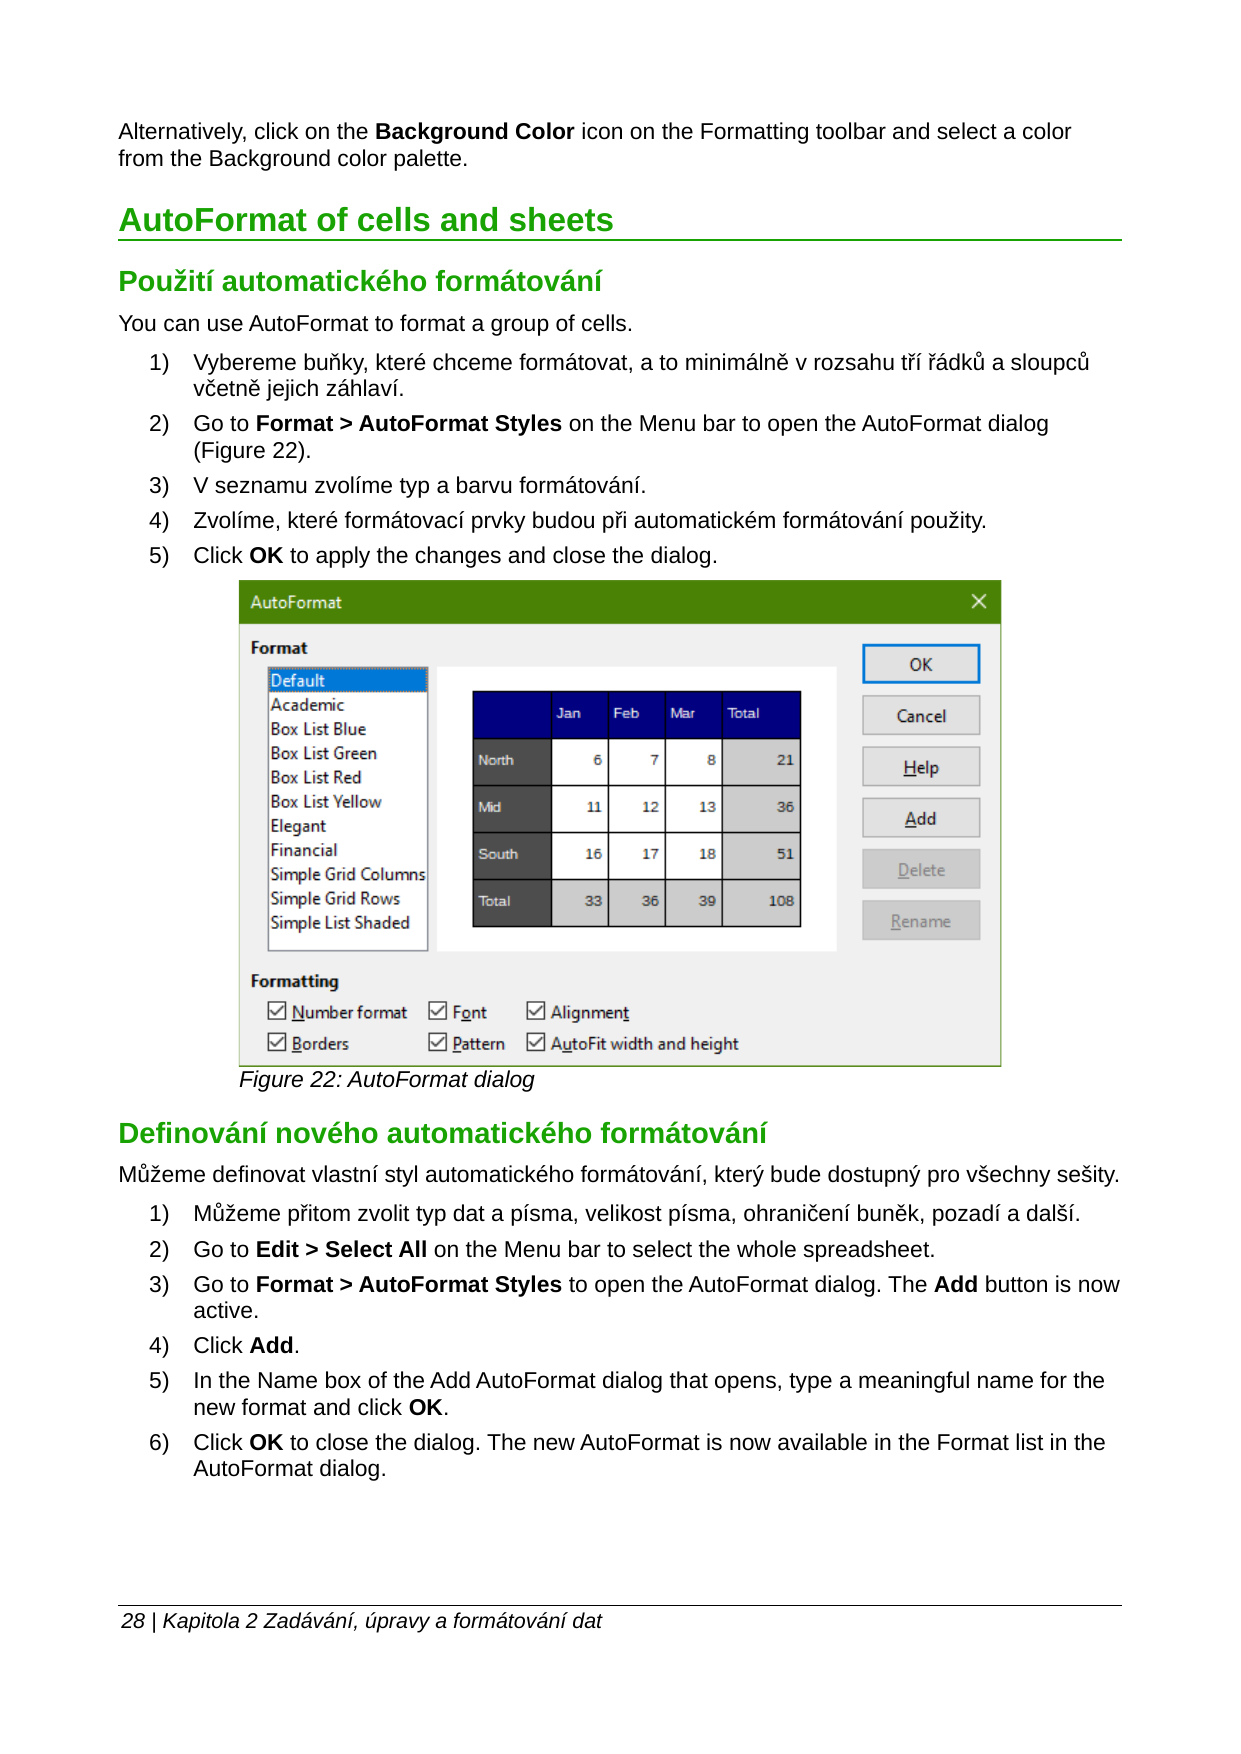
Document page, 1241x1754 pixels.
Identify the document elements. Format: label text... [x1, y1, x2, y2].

text Můžeme definovat vlastní styl automatického formátování, který bude dostupný pro všechny sešity. [118, 1161, 1122, 1188]
picture [238, 580, 1002, 1067]
list Go to Format > AutoFormat Styles to open the AutoFormat dialog. The Add button is now active. [169, 1271, 1122, 1323]
subtitle Použití automatického formátování [118, 264, 1122, 298]
text Figure 22: AutoFormat dialog [239, 1067, 1001, 1092]
text Alternatively, click on the Background Color icon on the Formatting toolbar and select a color from the Background color palette. [118, 118, 1122, 171]
list Vybereme buňky, které chceme formátovat, a to minimálně v rozsahu tří řádků a sloupců včetně jejich záhlaví. [169, 349, 1122, 401]
text You can use AutoFormat to format a group of cells. [118, 310, 1122, 336]
subtitle AutoFormat of cells and sheets [118, 200, 1122, 239]
list In the Name box of the Add AutoFormat dialog that opens, type a meaningful name for the new format and click OK. [169, 1367, 1122, 1420]
subtitle Definování nového automatického formátování [118, 1116, 1122, 1150]
list Click Add. [169, 1332, 1122, 1359]
list Click OK to close the dialog. The new AutoFormat is now available in the Format list in the AutoFormat dialog. [169, 1429, 1122, 1482]
list Go to Edit > Select All on the Menu bar to select the whole spreadsheet. [169, 1236, 1122, 1262]
list Go to Format > AutoFormat Styles on the Menu bar to open the AutoFormat dialog (Figure 22). [169, 410, 1122, 463]
list Zvolíme, které formátovací prvky budou při automatickém formátování použity. [169, 507, 1122, 533]
list Click OK to apply the changes and close the dialog. [169, 542, 1122, 568]
list Můžeme přitom zvolit typ dat a písma, velikost písma, ohraničení buněk, pozadí a další. [169, 1200, 1122, 1227]
list V seznamu zvolíme typ a barvu formátování. [169, 472, 1122, 498]
